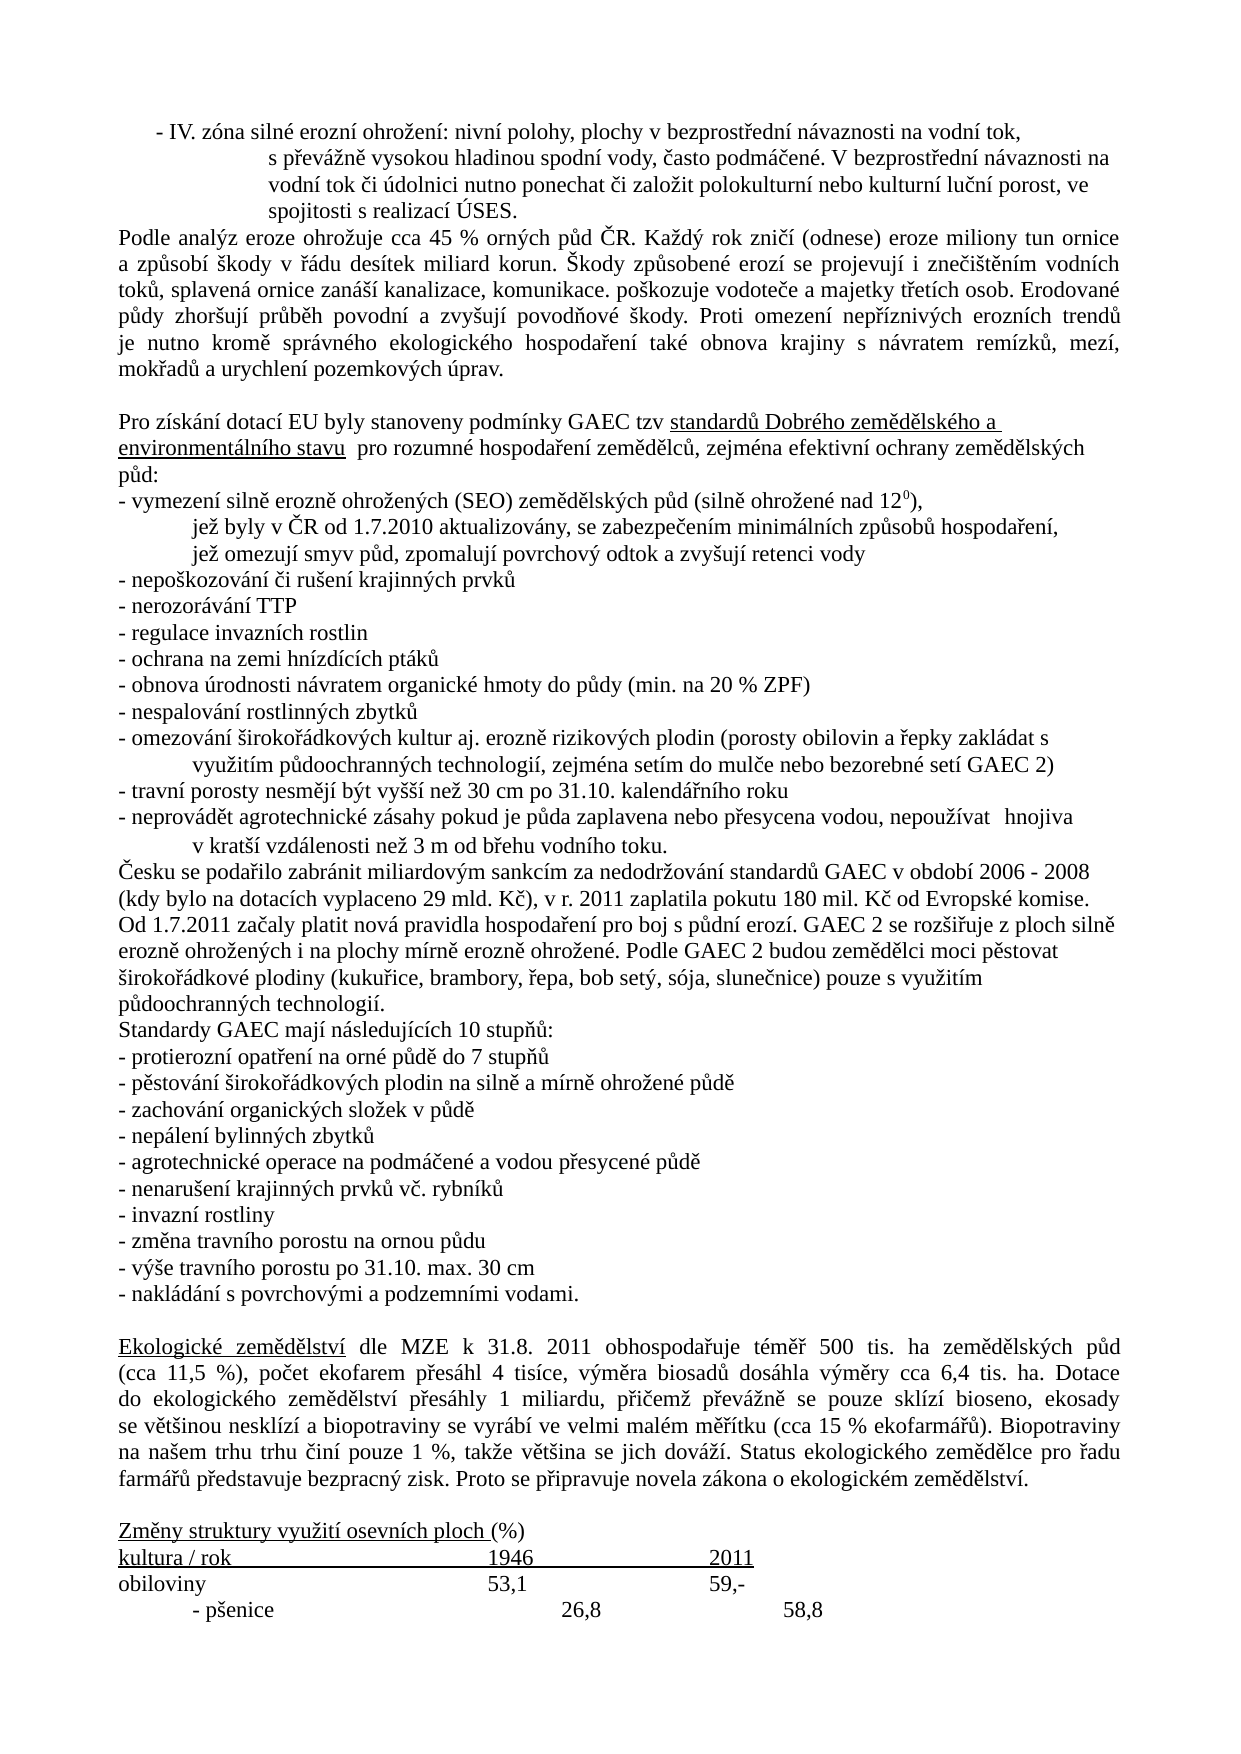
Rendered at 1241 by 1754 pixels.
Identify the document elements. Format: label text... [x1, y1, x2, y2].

text Změny struktury využití osevních ploch (%) [118, 1517, 1122, 1544]
text Ekologické zemědělství dle MZE k 31.8. 2011 obhospodařuje téměř 500 tis. ha zemědělských půd (cca 11,5 %), počet ekofarem přesáhl 4 tisíce, výměra biosadů dosáhla výměry cca 6,4 tis. ha. Dotace do ekologického zemědělství přesáhly 1 miliardu, přičemž převážně se pouze sklízí bioseno, ekosady se většinou nesklízí a biopotraviny se vyrábí ve velmi malém měřítku (cca 15 % ekofarmářů). Biopotraviny na našem trhu trhu činí pouze 1 %, takže většina se jich dováží. Status ekologického zemědělce pro řadu farmářů představuje bezpracný zisk. Proto se připravuje novela zákona o ekologickém zemědělství. [118, 1333, 1122, 1491]
text jež omezují smyv půd, zpomalují povrchový odtok a zvyšují retenci vody [118, 540, 1122, 566]
text Pro získání dotací EU byly stanoveny podmínky GAEC tzv standardů Dobrého zemědělského a environmentálního stavu pro rozumné hospodaření zemědělců, zejména efektivní ochrany zemědělských půd: [118, 408, 1122, 487]
text - invazní rostliny [118, 1201, 1122, 1227]
text - agrotechnické operace na podmáčené a vodou přesycené půdě [118, 1148, 1122, 1175]
text - travní porosty nesmějí být vyšší než 30 cm po 31.10. kalendářního roku [118, 777, 1122, 803]
text - vymezení silně erozně ohrožených (SEO) zemědělských půd (silně ohrožené nad 120), [118, 487, 1122, 513]
text obiloviny 53,1 59,- [118, 1570, 1122, 1596]
text - pšenice 26,8 58,8 [118, 1596, 1122, 1623]
text - regulace invazních rostlin [118, 619, 1122, 645]
text - obnova úrodnosti návratem organické hmoty do půdy (min. na 20 % ZPF) [118, 672, 1122, 698]
text - nerozorávání TTP [118, 592, 1122, 619]
text - omezování širokořádkových kultur aj. erozně rizikových plodin (porosty obilovin a řepky zakládat s využitím půdoochranných technologií, zejména setím do mulče nebo bezorebné setí GAEC 2) [118, 724, 1122, 777]
text Česku se podařilo zabránit miliardovým sankcím za nedodržování standardů GAEC v období 2006 - 2008 (kdy bylo na dotacích vyplaceno 29 mld. Kč), v r. 2011 zaplatila pokutu 180 mil. Kč od Evropské komise. Od 1.7.2011 začaly platit nová pravidla hospodaření pro boj s půdní erozí. GAEC 2 se rozšiřuje z ploch silně erozně ohrožených i na plochy mírně erozně ohrožené. Podle GAEC 2 budou zemědělci moci pěstovat širokořádkové plodiny (kukuřice, brambory, řepa, bob setý, sója, slunečnice) pouze s využitím půdoochranných technologií. [118, 858, 1122, 1017]
text - zachování organických složek v půdě [118, 1096, 1122, 1122]
text v kratší vzdálenosti než 3 m od břehu vodního toku. [118, 830, 1122, 858]
text - nespalování rostlinných zbytků [118, 698, 1122, 724]
text - IV. zóna silné erozní ohrožení: nivní polohy, plochy v bezprostřední návaznosti na vodní tok, s převážně vysokou hladinou spodní vody, často podmáčené. V bezprostřední návaznosti na vodní tok či údolnici nutno ponechat či založit polokulturní nebo kulturní luční porost, ve spojitosti s realizací ÚSES. [156, 118, 1122, 223]
text - neprovádět agrotechnické zásahy pokud je půda zaplavena nebo přesycena vodou, nepoužívat hnojiva [118, 803, 1122, 830]
text - ochrana na zemi hnízdících ptáků [118, 645, 1122, 672]
text Standardy GAEC mají následujících 10 stupňů: [118, 1017, 1122, 1043]
text - nepálení bylinných zbytků [118, 1122, 1122, 1148]
text - protierozní opatření na orné půdě do 7 stupňů [118, 1043, 1122, 1069]
text - výše travního porostu po 31.10. max. 30 cm [118, 1254, 1122, 1280]
text kultura / rok 1946 2011 [118, 1544, 1122, 1570]
text - změna travního porostu na ornou půdu [118, 1227, 1122, 1254]
text jež byly v ČR od 1.7.2010 aktualizovány, se zabezpečením minimálních způsobů hospodaření, [118, 513, 1122, 540]
text Podle analýz eroze ohrožuje cca 45 % orných půd ČR. Každý rok zničí (odnese) eroze miliony tun ornice a způsobí škody v řádu desítek miliard korun. Škody způsobené erozí se projevují i znečištěním vodních toků, splavená ornice zanáší kanalizace, komunikace. poškozuje vodoteče a majetky třetích osob. Erodované půdy zhoršují průběh povodní a zvyšují povodňové škody. Proti omezení nepříznivých erozních trendů je nutno kromě správného ekologického hospodaření také obnova krajiny s návratem remízků, mezí, mokřadů a urychlení pozemkových úprav. [118, 223, 1122, 382]
text - nepoškozování či rušení krajinných prvků [118, 566, 1122, 592]
text - nakládání s povrchovými a podzemními vodami. [118, 1280, 1122, 1306]
text - nenarušení krajinných prvků vč. rybníků [118, 1175, 1122, 1201]
text - pěstování širokořádkových plodin na silně a mírně ohrožené půdě [118, 1069, 1122, 1096]
